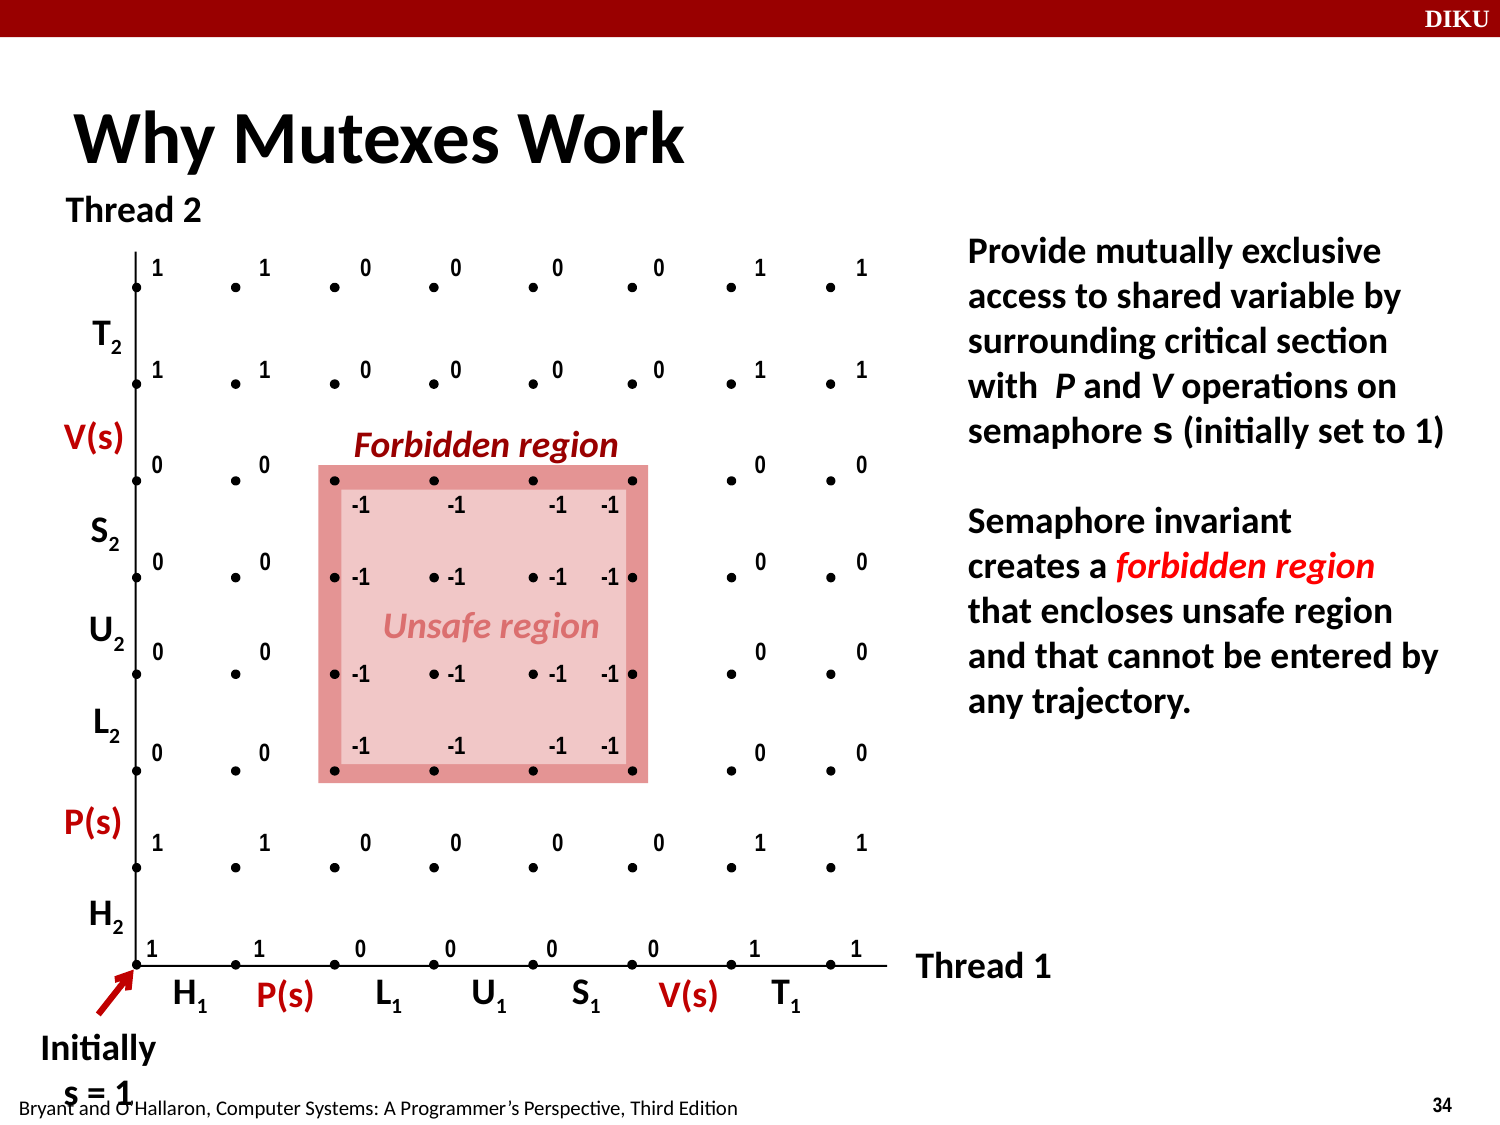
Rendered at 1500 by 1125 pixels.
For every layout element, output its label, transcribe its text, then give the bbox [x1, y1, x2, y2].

text_box 1 [739, 819, 781, 864]
text_box 0 [537, 244, 579, 290]
text_box 1 [137, 345, 179, 391]
text_box [318, 465, 649, 784]
text_box [233, 284, 239, 291]
text_box 0 [841, 537, 883, 583]
text_box [331, 961, 338, 968]
text_box -1 [534, 722, 582, 767]
text_box S2 [75, 497, 135, 564]
text_box [828, 574, 834, 581]
text_box 0 [435, 244, 477, 290]
text_box 0 [136, 440, 178, 486]
text_box 0 [739, 728, 781, 774]
text_box -1 [534, 481, 582, 526]
text_box 0 [537, 345, 579, 391]
text_box 0 [435, 345, 477, 391]
text_box 1 [734, 925, 776, 970]
text_box -1 [432, 553, 481, 598]
text_box 0 [244, 627, 286, 673]
text_box Thread 2 [50, 177, 217, 237]
text_box 1 [137, 244, 179, 290]
text_box Thread 1 [900, 933, 1067, 994]
text_box -1 [337, 722, 385, 767]
text_box 1 [739, 345, 781, 391]
text_box 0 [841, 627, 883, 673]
text_box 1 [835, 925, 877, 970]
text_box 1 [841, 345, 883, 391]
text_box 0 [633, 925, 675, 970]
text_box L2 [78, 689, 135, 755]
text_box Unsafe region [367, 593, 615, 654]
text_box [331, 381, 338, 387]
text_box U1 [456, 959, 522, 1026]
text_box [728, 284, 734, 291]
text_box V(s) [49, 404, 140, 465]
text_box [728, 768, 735, 774]
text_box -1 [432, 481, 481, 526]
text_box T2 [77, 300, 137, 367]
text_box S1 [557, 959, 616, 1026]
text_box [728, 574, 735, 581]
text_box [629, 865, 636, 871]
text_box P(s) [241, 962, 330, 1023]
text_box [629, 284, 635, 291]
text_box -1 [586, 481, 634, 526]
text_box 0 [244, 440, 286, 486]
text_box 0 [841, 728, 883, 774]
text_box T1 [756, 959, 816, 1026]
text_box Why Mutexes Work [58, 71, 1304, 197]
text_box 0 [137, 627, 179, 673]
text_box [728, 865, 735, 871]
text_box [828, 284, 834, 291]
text_box 0 [244, 728, 286, 774]
text_box 0 [345, 819, 387, 864]
text_box 0 [841, 440, 883, 486]
text_box [233, 574, 239, 581]
text_box 0 [537, 819, 579, 864]
text_box -1 [586, 650, 634, 695]
text_box -1 [534, 650, 582, 695]
text_box H2 [74, 880, 139, 947]
text_box 0 [435, 819, 477, 864]
text_box -1 [534, 553, 582, 598]
text_box 0 [740, 627, 782, 673]
text_box Initially s = 1 [25, 1015, 172, 1121]
text_box V(s) [643, 962, 735, 1023]
text_box 0 [638, 345, 680, 391]
text_box 0 [638, 819, 680, 864]
text_box -1 [432, 722, 481, 767]
text_box 1 [841, 244, 883, 290]
text_box 1 [244, 345, 286, 391]
text_box [331, 284, 338, 291]
text_box -1 [586, 553, 634, 598]
text_box 1 [238, 925, 280, 970]
text_box 0 [531, 925, 573, 970]
text_box L1 [360, 959, 418, 1026]
text_box P(s) [49, 789, 138, 850]
text_box 1 [131, 925, 173, 970]
text_box Forbidden region [339, 412, 634, 473]
text_box [331, 865, 338, 871]
text_box -1 [586, 722, 634, 767]
text_box 1 [739, 244, 781, 290]
text_box [828, 961, 834, 968]
text_box -1 [432, 650, 481, 695]
text_box 0 [740, 537, 782, 583]
text_box 0 [136, 728, 178, 774]
text_box 1 [841, 819, 883, 864]
text_box [530, 284, 536, 291]
text_box 0 [739, 440, 781, 486]
text_box U2 [74, 597, 140, 663]
text_box 1 [137, 819, 179, 864]
text_box [728, 961, 734, 968]
text_box 0 [137, 537, 179, 583]
text_box 0 [340, 925, 382, 970]
text_box 0 [345, 244, 387, 290]
text_box -1 [337, 650, 385, 695]
text_box 0 [244, 537, 286, 583]
text_box 0 [638, 244, 680, 290]
text_box 1 [244, 819, 286, 864]
text_box 0 [345, 345, 387, 391]
text_box -1 [337, 481, 385, 526]
text_box Provide mutually exclusive access to shared variable by surrounding critical section with P and V operations on semaphore s (initially set to 1) Semaphore invariant creates a forbidden region that encloses unsafe region and that cannot be entered by any trajectory. [953, 226, 1463, 767]
text_box -1 [337, 553, 385, 598]
text_box H1 [158, 959, 223, 1026]
text_box [728, 478, 735, 484]
text_box [728, 671, 735, 677]
text_box 1 [244, 244, 286, 290]
text_box 0 [430, 925, 472, 970]
